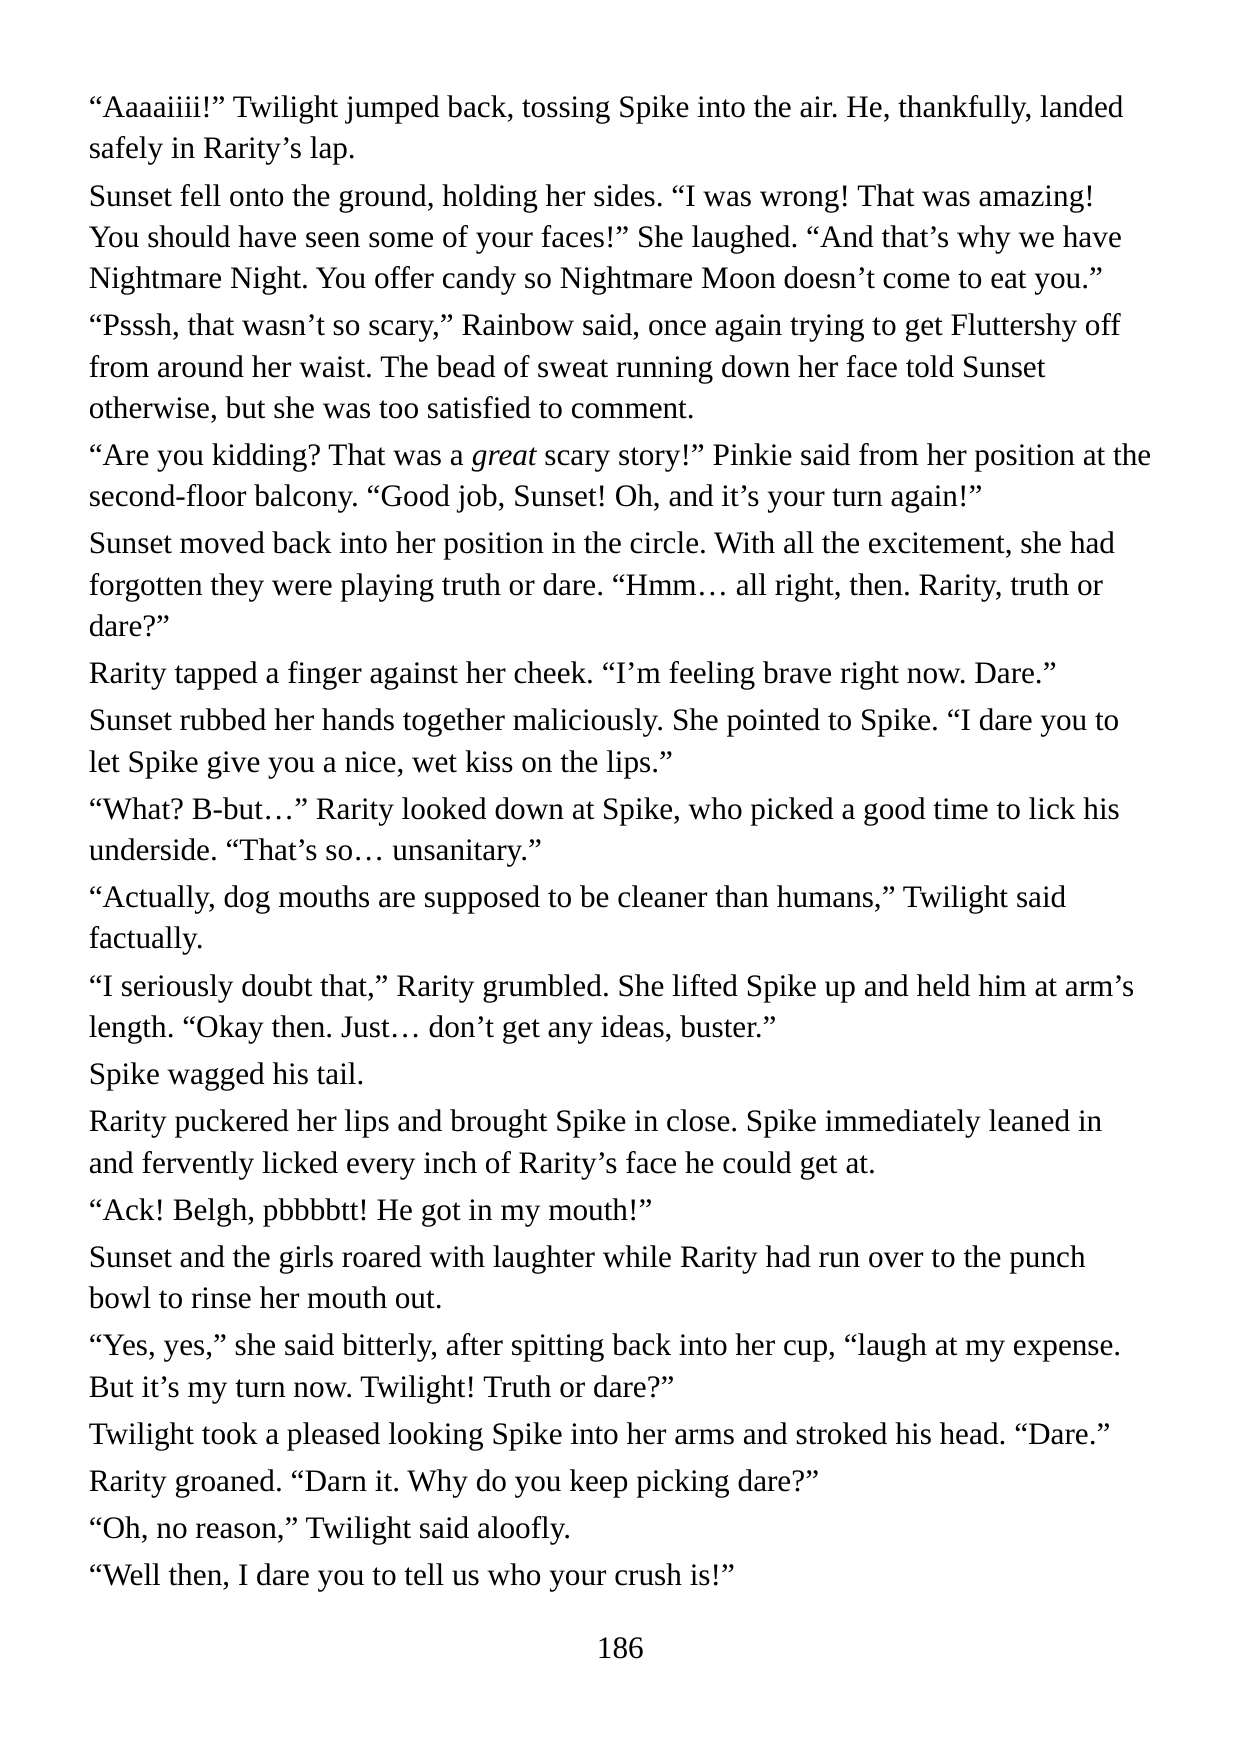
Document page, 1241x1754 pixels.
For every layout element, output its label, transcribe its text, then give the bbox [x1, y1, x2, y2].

text Rarity groaned. “Darn it. Why do you keep picking dare?” [88, 1462, 1152, 1498]
text Sunset moved back into her position in the circle. With all the excitement, she had forgotten they were playing truth or dare. “Hmm… all right, then. Rarity, truth or dare?” [88, 525, 1152, 643]
text “Ack! Belgh, pbbbbtt! He got in my mouth!” [88, 1191, 1152, 1227]
text Rarity tapped a finger against her cheek. “I’m feeling brave right now. Dare.” [88, 654, 1152, 690]
text Twilight took a pleased looking Spike into her arms and stroked his head. “Dare.” [88, 1415, 1152, 1451]
text Rarity puckered her lips and brought Spike in close. Spike immediately leaned in and fervently licked every inch of Rarity’s face he could get at. [88, 1103, 1152, 1180]
text “Aaaaiiii!” Twilight jumped back, tossing Spike into the air. He, thankfully, landed safely in Rarity’s lap. [88, 88, 1152, 166]
text “Well then, I dare you to tell us who your crush is!” [88, 1557, 1152, 1593]
text Sunset fell onto the ground, holding her sides. “I was wrong! That was amazing! You should have seen some of your faces!” She laughed. “And that’s why we have Nightmare Night. You offer candy so Nightmare Moon doesn’t come to eat you.” [88, 177, 1152, 295]
text “Actually, dog mouths are supposed to be cleaner than humans,” Twilight said factually. [88, 878, 1152, 956]
text “What? B-but…” Rarity looked down at Spike, who picked a good time to lick his underside. “That’s so… unsanitary.” [88, 790, 1152, 867]
text “Yes, yes,” she said bitterly, after spitting back into her cup, “laugh at my expense. But it’s my turn now. Twilight! Truth or dare?” [88, 1327, 1152, 1404]
text “Oh, no reason,” Twilight said aloofly. [88, 1509, 1152, 1545]
text “I seriously doubt that,” Rarity grumbled. She lifted Spike up and held him at arm’s length. “Okay then. Just… don’t get any ideas, buster.” [88, 967, 1152, 1044]
text Spike wagged his tail. [88, 1055, 1152, 1091]
text Sunset and the girls roared with laughter while Rarity had run over to the punch bowl to rinse her mouth out. [88, 1238, 1152, 1315]
text “Psssh, that wasn’t so scary,” Rainbow said, once again trying to get Fluttershy off from around her waist. The bead of sweat running down her face told Sunset otherwise, but she was too satisfied to comment. [88, 307, 1152, 425]
text “Are you kidding? That was a great scary story!” Pinkie said from her position at the second-floor balcony. “Good job, Sunset! Oh, and it’s your turn again!” [88, 436, 1152, 513]
text Sunset rubbed her hands together maliciously. She pointed to Spike. “I dare you to let Spike give you a nice, wet kiss on the lips.” [88, 702, 1152, 779]
